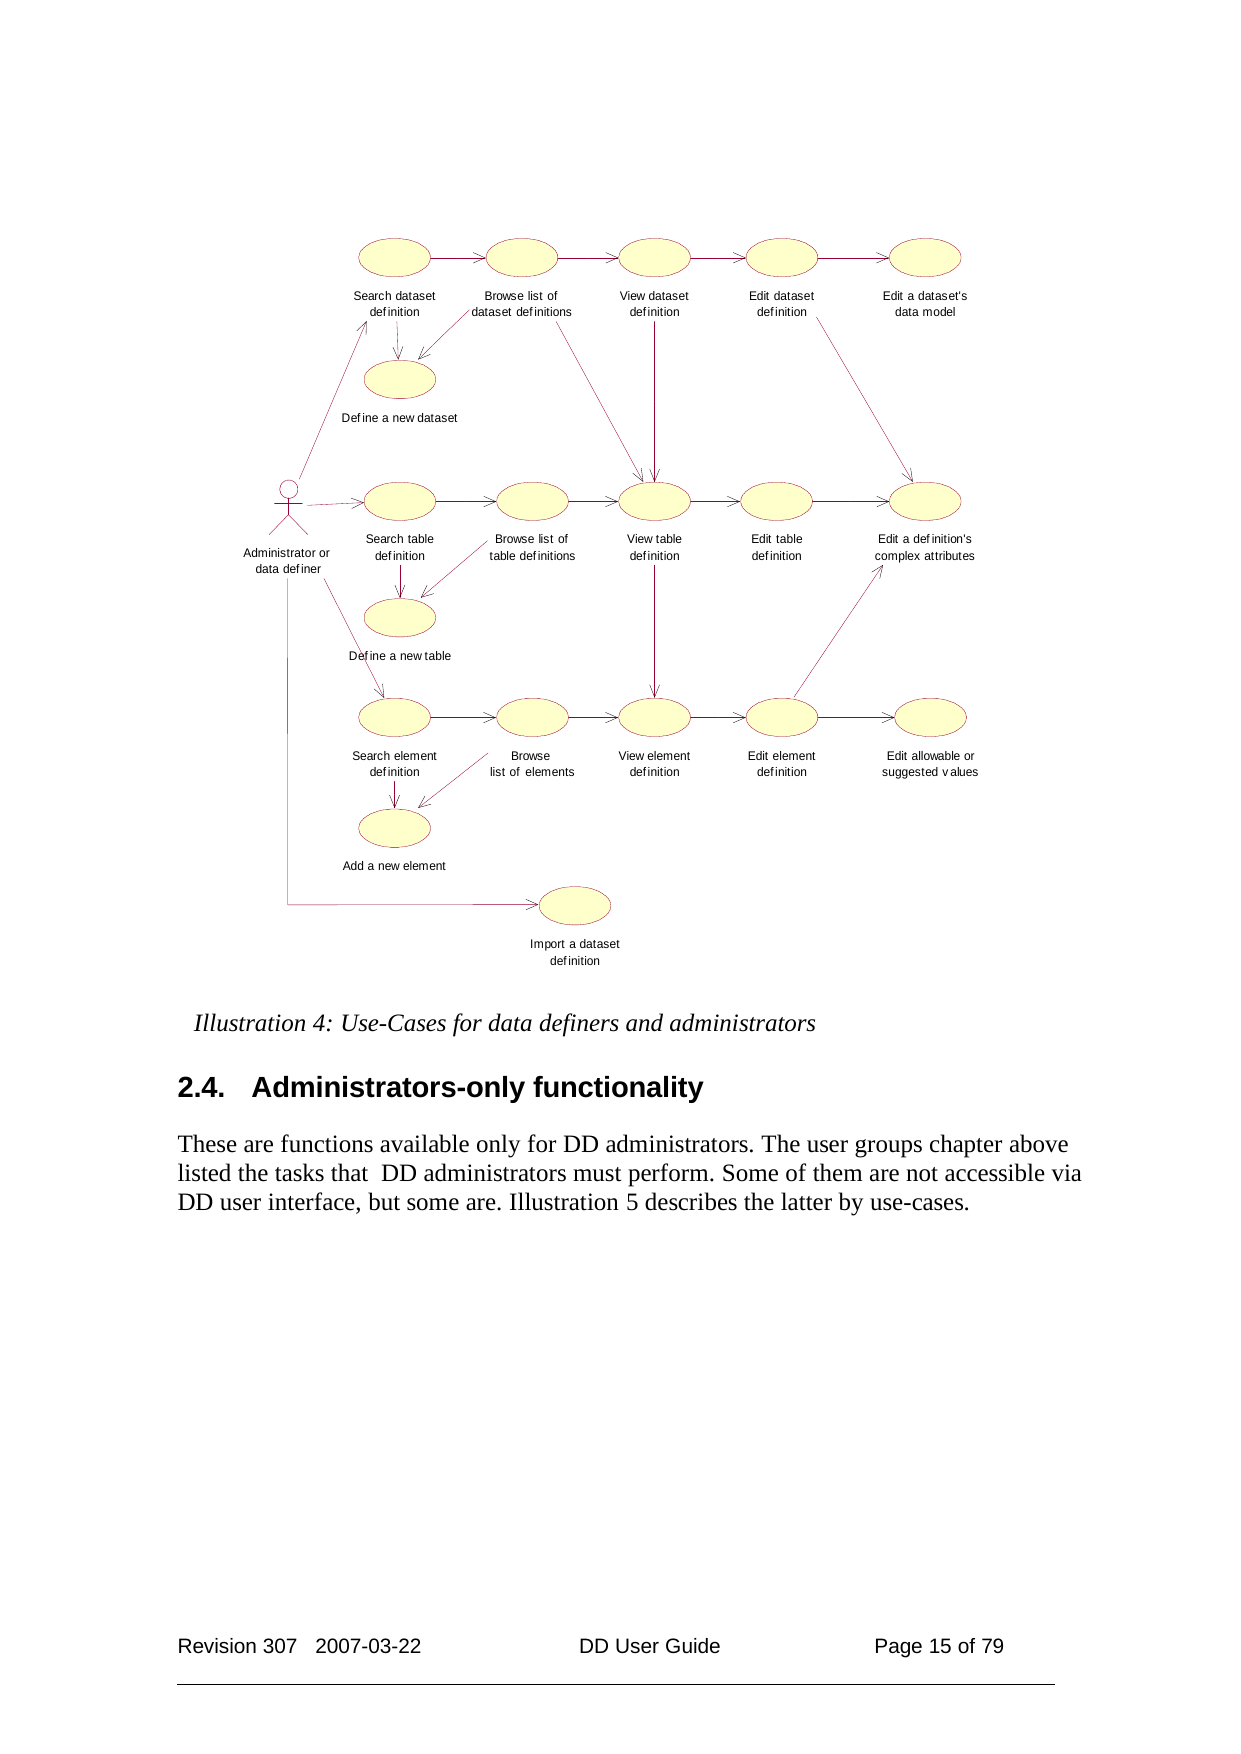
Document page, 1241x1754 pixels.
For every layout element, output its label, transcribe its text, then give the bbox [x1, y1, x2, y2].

text Illustration 4: Use-Cases for data definers and administrators [194, 199, 1076, 1036]
subtitle Administrators-only functionality [177, 1070, 1092, 1104]
text These are functions available only for DD administrators. The user groups chapter above listed the tasks that DD administrators must perform. Some of them are not accessible via DD user interface, but some are. Illustration 5 describes the latter by use-cases. [177, 1129, 1092, 1216]
